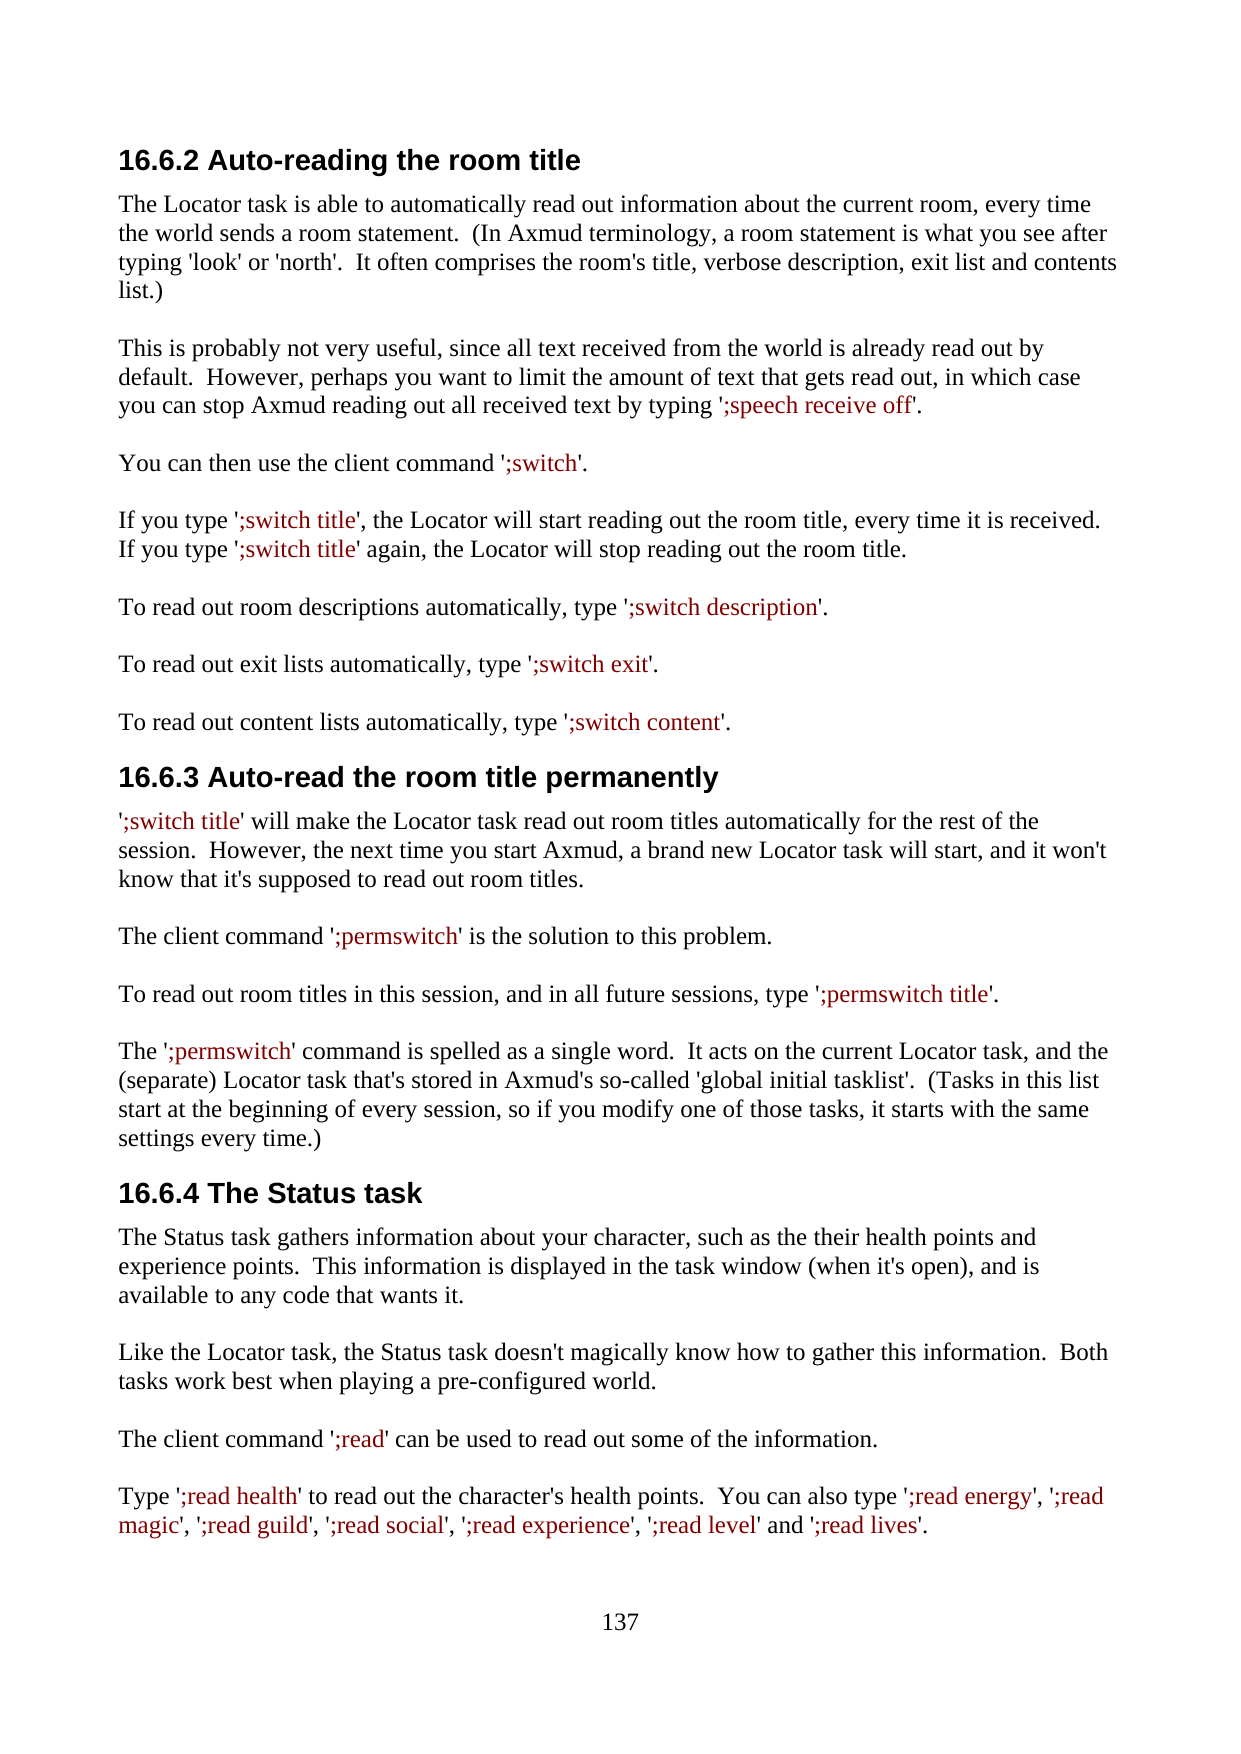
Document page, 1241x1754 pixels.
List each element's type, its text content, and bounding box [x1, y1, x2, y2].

subtitle 16.6.3 Auto-read the room title permanently [118, 760, 1122, 794]
text Like the Locator task, the Status task doesn't magically know how to gather this information. Both tasks work best when playing a pre-configured world. [118, 1337, 1122, 1395]
text The Locator task is able to automatically read out information about the current room, every time the world sends a room statement. (In Axmud terminology, a room statement is what you see after typing 'look' or 'north'. It often comprises the room's title, verbose description, exit list and contents list.) [118, 189, 1122, 304]
text The client command ';read' can be used to read out some of the information. [118, 1424, 1122, 1452]
text If you type ';switch title', the Locator will start reading out the room title, every time it is received. If you type ';switch title' again, the Locator will stop reading out the room title. [118, 505, 1122, 563]
text You can then use the client command ';switch'. [118, 448, 1122, 477]
text Type ';read health' to read out the character's health points. You can also type ';read energy', ';read magic', ';read guild', ';read social', ';read experience', ';read level' and ';read lives'. [118, 1481, 1122, 1539]
text ';switch title' will make the Locator task read out room titles automatically for the rest of the session. However, the next time you start Axmud, a brand new Locator task will start, and it won't know that it's supposed to read out room titles. [118, 806, 1122, 893]
text The ';permswitch' command is spelled as a single word. It acts on the current Locator task, and the (separate) Locator task that's stored in Axmud's so-called 'global initial tasklist'. (Tasks in this list start at the beginning of every session, so if you modify one of those tasks, it starts with the same settings every time.) [118, 1036, 1122, 1151]
subtitle 16.6.4 The Status task [118, 1176, 1122, 1210]
text The client command ';permswitch' is the solution to this problem. [118, 921, 1122, 950]
text To read out content lists automatically, type ';switch content'. [118, 707, 1122, 735]
text To read out room titles in this session, and in all future sessions, type ';permswitch title'. [118, 979, 1122, 1008]
text The Status task gathers information about your character, such as the their health points and experience points. This information is displayed in the task window (when it's open), and is available to any code that wants it. [118, 1222, 1122, 1309]
text This is probably not very useful, since all text received from the world is already read out by default. However, perhaps you want to limit the amount of text that gets read out, in which case you can stop Axmud reading out all received text by typing ';speech receive off'. [118, 333, 1122, 419]
subtitle 16.6.2 Auto-reading the room title [118, 143, 1122, 177]
text To read out room descriptions automatically, type ';switch description'. [118, 592, 1122, 620]
text To read out exit lists automatically, type ';switch exit'. [118, 649, 1122, 678]
